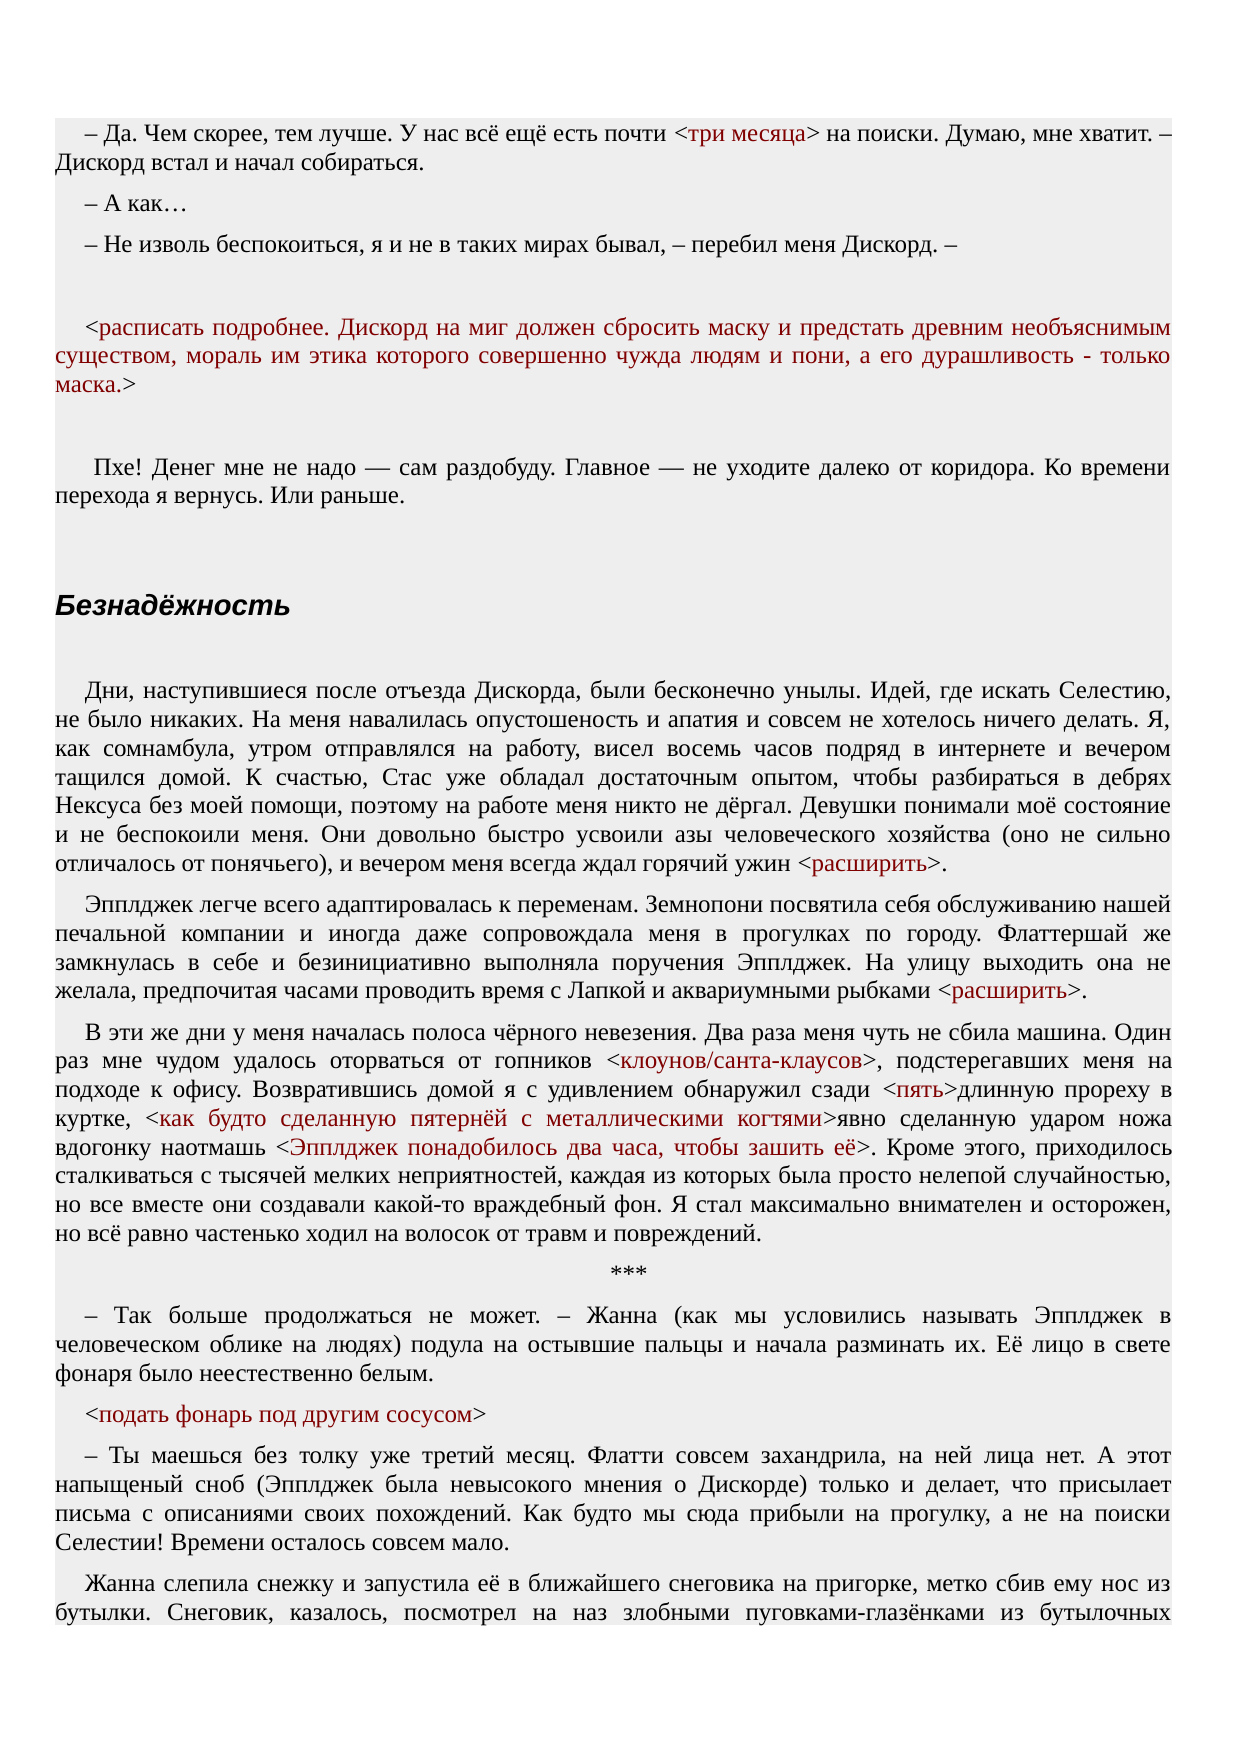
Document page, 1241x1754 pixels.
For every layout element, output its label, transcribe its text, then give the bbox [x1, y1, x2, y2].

text – Так больше продолжаться не может. – Жанна (как мы условились называть Эпплджек в человеческом облике на людях) подула на остывшие пальцы и начала разминать их. Её лицо в свете фонаря было неестественно белым. [55, 1300, 1172, 1387]
text – Ты маешься без толку уже третий месяц. Флатти совсем захандрила, на ней лица нет. А этот напыщеный сноб (Эпплджек была невысокого мнения о Дискорде) только и делает, что присылает письма с описаниями своих похождений. Как будто мы сюда прибыли на прогулку, а не на поиски Селестии! Времени осталось совсем мало. [55, 1440, 1172, 1555]
text <подать фонарь под другим сосусом> [55, 1399, 1172, 1428]
text – А как… [55, 188, 1172, 217]
text В эти же дни у меня началась полоса чёрного невезения. Два раза меня чуть не сбила машина. Один раз мне чудом удалось оторваться от гопников <клоунов/санта-клаусов>, подстерегавших меня на подходе к офису. Возвратившись домой я с удивлением обнаружил сзади <пять>длинную прореху в куртке, <как будто сделанную пятернёй с металлическими когтями>явно сделанную ударом ножа вдогонку наотмашь <Эпплджек понадобилось два часа, чтобы зашить её>. Кроме этого, приходилось сталкиваться с тысячей мелких неприятностей, каждая из которых была просто нелепой случайностью, но все вместе они создавали какой-то враждебный фон. Я стал максимально внимателен и осторожен, но всё равно частенько ходил на волосок от травм и повреждений. [55, 1017, 1172, 1247]
text Эпплджек легче всего адаптировалась к переменам. Земнопони посвятила себя обслуживанию нашей печальной компании и иногда даже сопровождала меня в прогулках по городу. Флаттершай же замкнулась в себе и безинициативно выполняла поручения Эпплджек. На улицу выходить она не желала, предпочитая часами проводить время с Лапкой и аквариумными рыбками <расширить>. [55, 889, 1172, 1004]
subtitle Безнадёжность [55, 588, 1172, 622]
text Жанна слепила снежку и запустила её в ближайшего снеговика на пригорке, метко сбив ему нос из бутылки. Снеговик, казалось, посмотрел на наз злобными пуговками-глазёнками из бутылочных [55, 1568, 1172, 1625]
text <расписать подробнее. Дискорд на миг должен сбросить маску и предстать древним необъяснимым существом, мораль им этика которого совершенно чужда людям и пони, а его дурашливость - только маска.> [55, 312, 1172, 398]
text – Да. Чем скорее, тем лучше. У нас всё ещё есть почти <три месяца> на поиски. Думаю, мне хватит. – Дискорд встал и начал собираться. [55, 118, 1172, 176]
text Пхе! Денег мне не надо — сам раздобуду. Главное — не уходите далеко от коридора. Ко времени перехода я вернусь. Или раньше. [55, 452, 1172, 509]
text – Не изволь беспокоиться, я и не в таких мирах бывал, – перебил меня Дискорд. – [55, 229, 1172, 258]
text Дни, наступившиеся после отъезда Дискорда, были бесконечно унылы. Идей, где искать Селестию, не было никаких. На меня навалилась опустошеность и апатия и совсем не хотелось ничего делать. Я, как сомнамбула, утром отправлялся на работу, висел восемь часов подряд в интернете и вечером тащился домой. К счастью, Стас уже обладал достаточным опытом, чтобы разбираться в дебрях Нексуса без моей помощи, поэтому на работе меня никто не дёргал. Девушки понимали моё состояние и не беспокоили меня. Они довольно быстро усвоили азы человеческого хозяйства (оно не сильно отличалось от понячьего), и вечером меня всегда ждал горячий ужин <расширить>. [55, 675, 1172, 877]
text *** [55, 1259, 1172, 1288]
